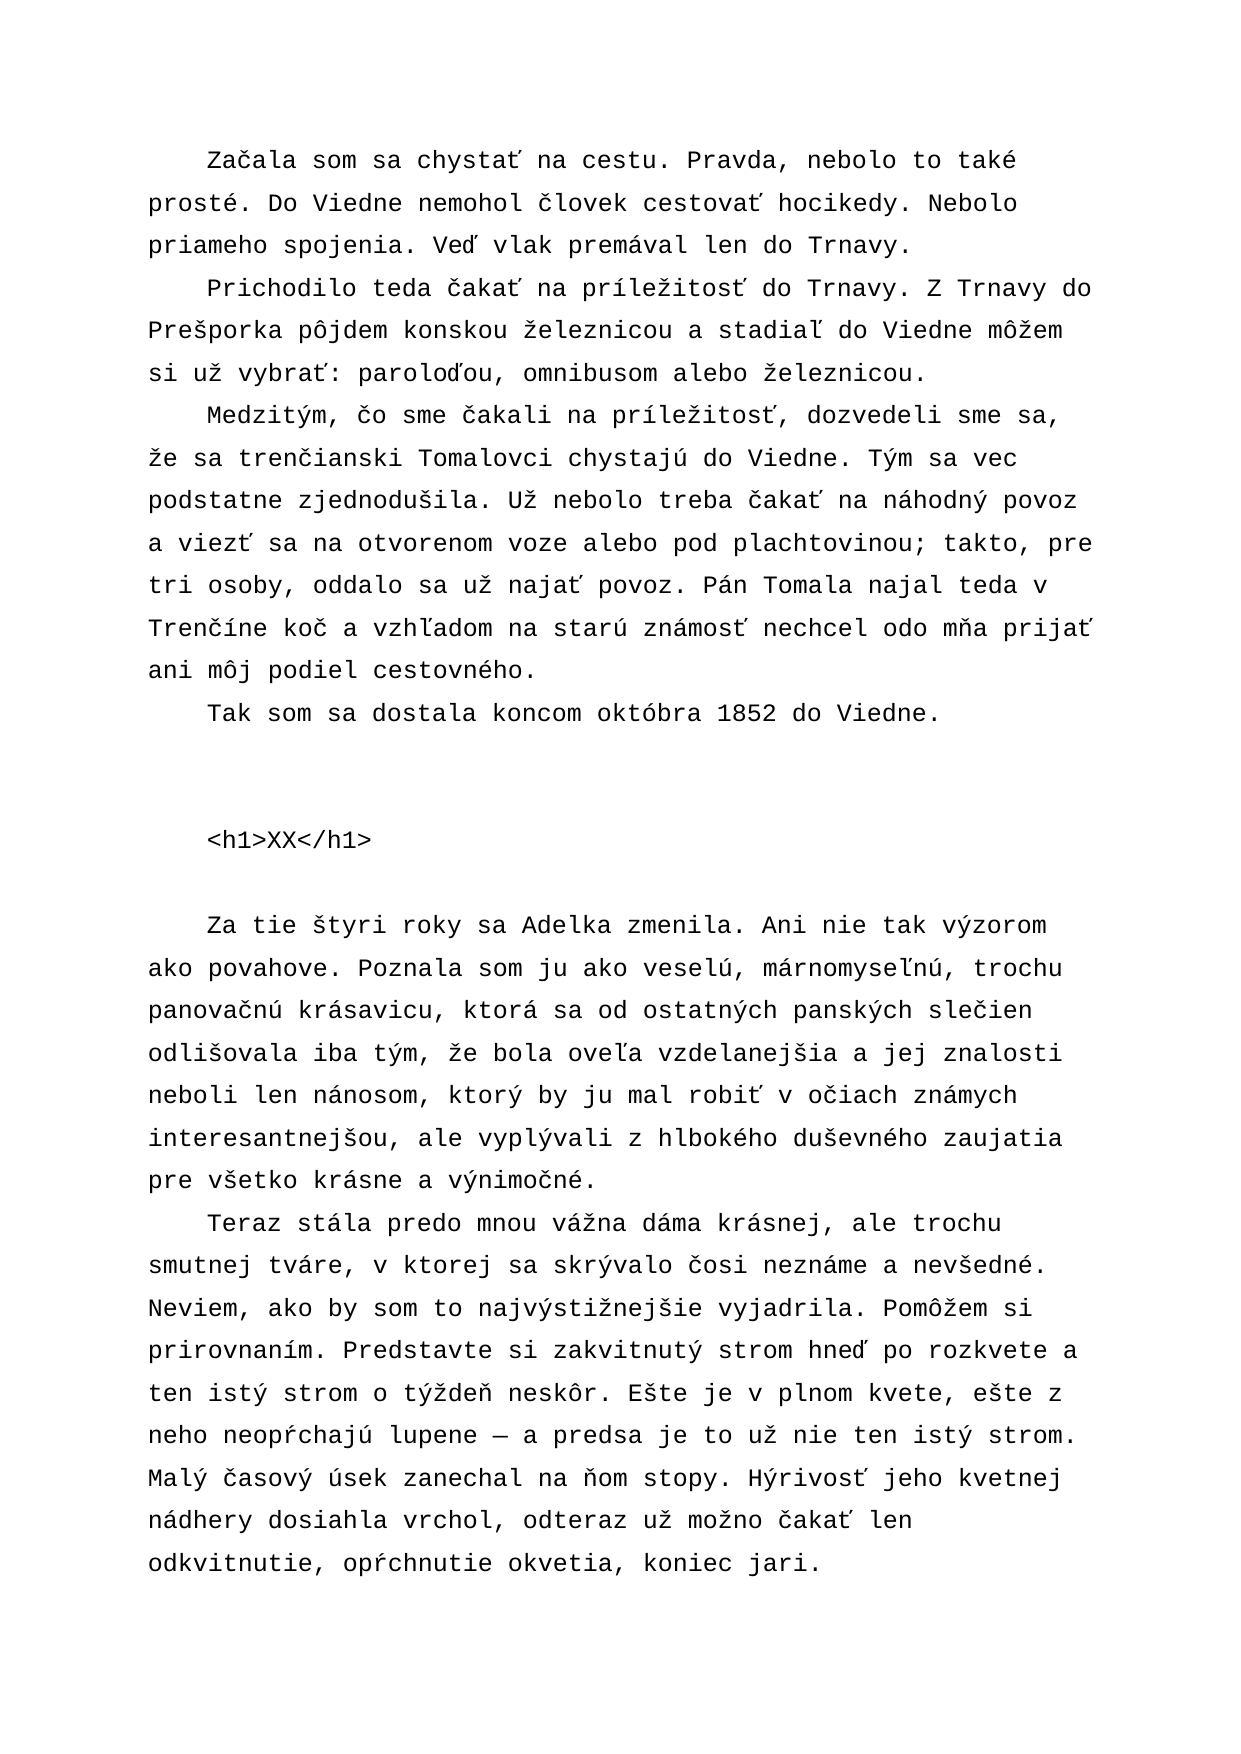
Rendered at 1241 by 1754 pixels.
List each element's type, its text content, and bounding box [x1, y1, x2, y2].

text Teraz stála predo mnou vážna dáma krásnej, ale trochu smutnej tváre, v ktorej sa skrývalo čosi neznáme a nevšedné. Neviem, ako by som to najvýstižnejšie vyjadrila. Pomôžem si prirovnaním. Predstavte si zakvitnutý strom hneď po rozkvete a ten istý strom o týždeň neskôr. Ešte je v plnom kvete, ešte z neho neopŕchajú lupene — a predsa je to už nie ten istý strom. Malý časový úsek zanechal na ňom stopy. Hýrivosť jeho kvetnej nádhery dosiahla vrchol, odteraz už možno čakať len odkvitnutie, opŕchnutie okvetia, koniec jari. [148, 1210, 1093, 1578]
text Za tie štyri roky sa Adelka zmenila. Ani nie tak výzorom ako povahove. Poznala som ju ako veselú, márnomyseľnú, trochu panovačnú krásavicu, ktorá sa od ostatných panských slečien odlišovala iba tým, že bola oveľa vzdelanejšia a jej znalosti neboli len nánosom, ktorý by ju mal robiť v očiach známych interesantnejšou, ale vyplývali z hlbokého duševného zaujatia pre všetko krásne a výnimočné. [148, 913, 1093, 1196]
text Medzitým, čo sme čakali na príležitosť, dozvedeli sme sa, že sa trenčianski Tomalovci chystajú do Viedne. Tým sa vec podstatne zjednodušila. Už nebolo treba čakať na náhodný povoz a viezť sa na otvorenom voze alebo pod plachtovinou; takto, pre tri osoby, oddalo sa už najať povoz. Pán Tomala najal teda v Trenčíne koč a vzhľadom na starú známosť nechcel odo mňa prijať ani môj podiel cestovného. [148, 403, 1093, 686]
text Prichodilo teda čakať na príležitosť do Trnavy. Z Trnavy do Prešporka pôjdem konskou železnicou a stadiaľ do Viedne môžem si už vybrať: paroloďou, omnibusom alebo železnicou. [148, 275, 1093, 388]
text <h1>XX</h1> [148, 828, 1093, 856]
text Tak som sa dostala koncom októbra 1852 do Viedne. [148, 700, 1093, 728]
text Začala som sa chystať na cestu. Pravda, nebolo to také prosté. Do Viedne nemohol človek cestovať hocikedy. Nebolo priameho spojenia. Veď vlak premával len do Trnavy. [148, 148, 1093, 261]
